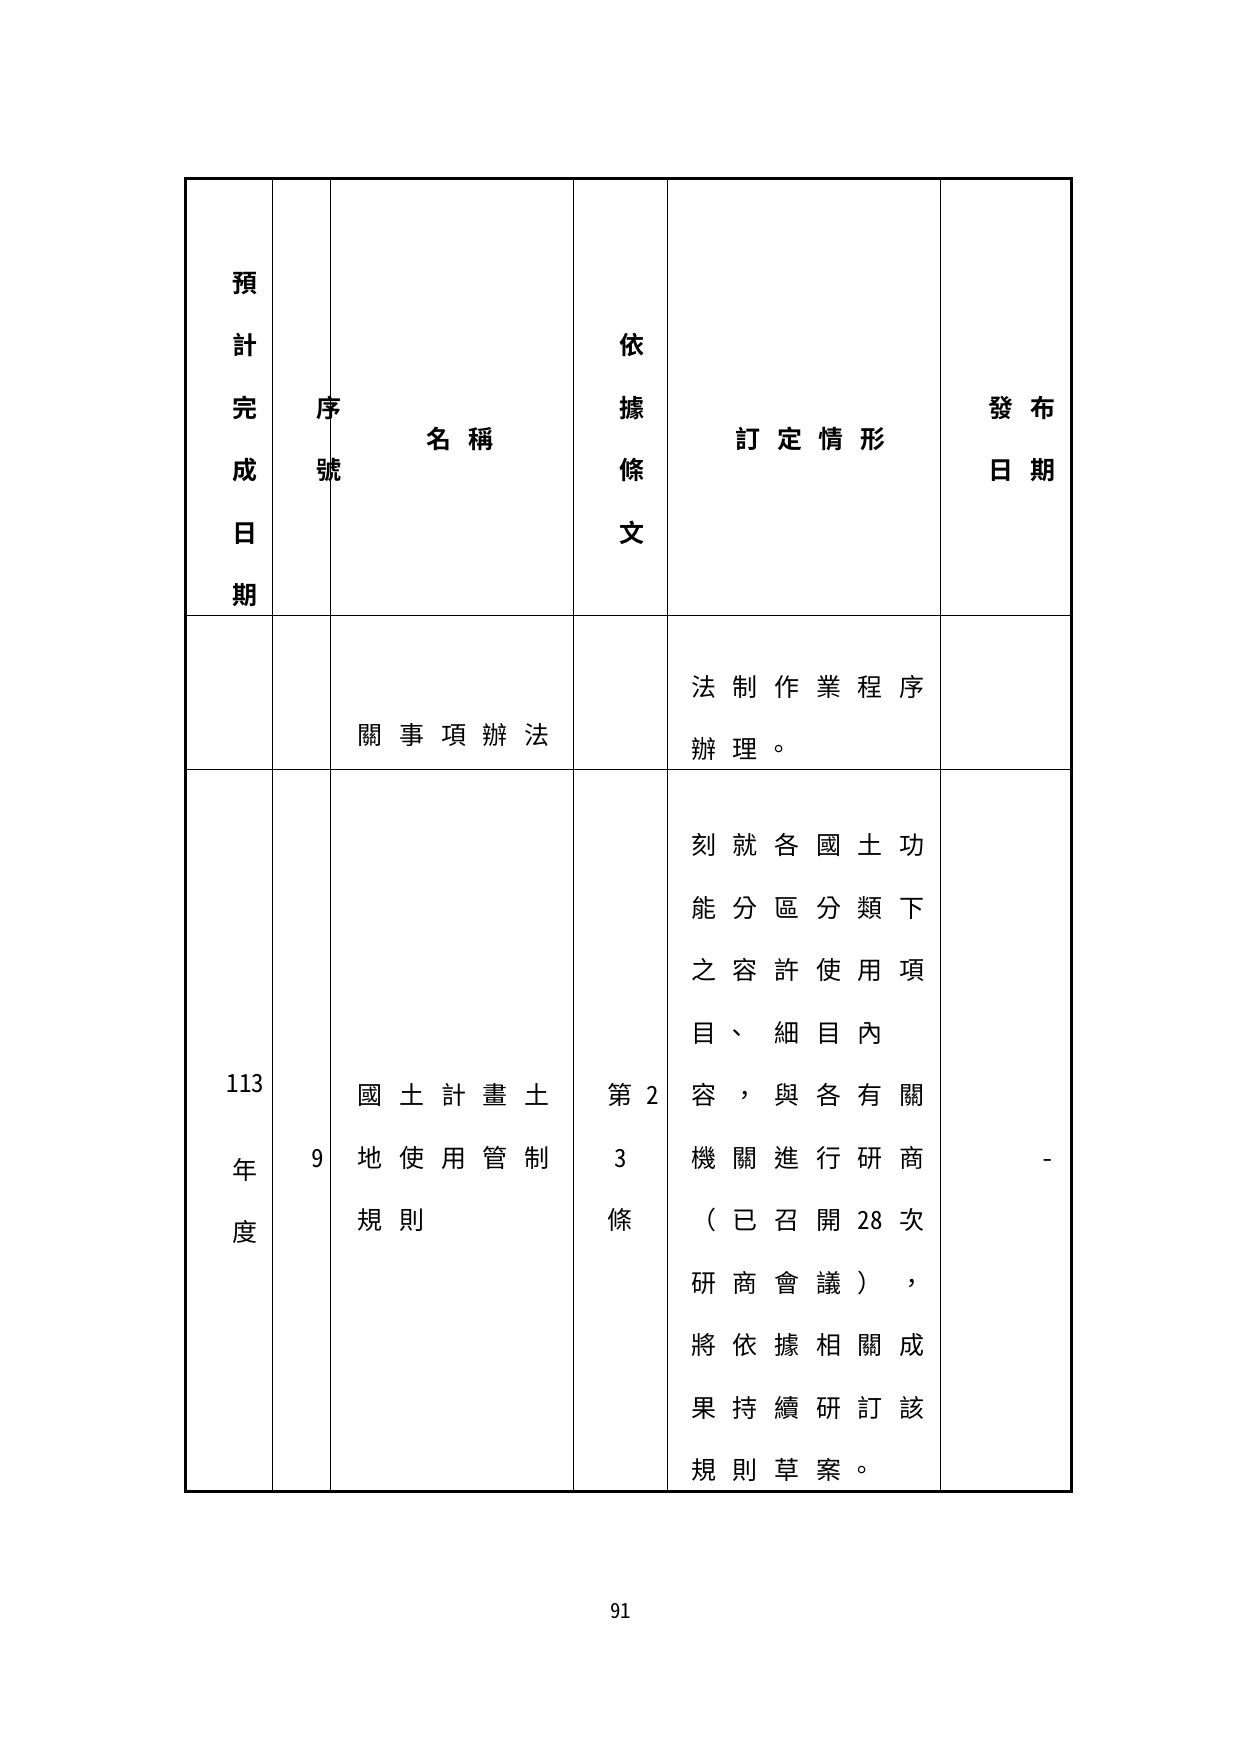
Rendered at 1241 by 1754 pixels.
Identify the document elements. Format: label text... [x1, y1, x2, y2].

table_cell [187, 616, 272, 768]
table_cell 關事項辦法 [331, 616, 573, 768]
table_cell 第23條 [574, 770, 667, 1490]
table_cell 國土計畫土地使用管制規則 [331, 770, 573, 1490]
table_cell 法制作業程序辦理。 [668, 616, 940, 768]
table_header 序號 [273, 180, 330, 615]
table_cell 刻就各國土功能分區分類下之容許使用項目、細目內容，與各有關機關進行研商（已召開28次研商會議），將依據相關成果持續研訂該規則草案。 [668, 770, 940, 1490]
table_header 名稱 [331, 180, 573, 615]
table_cell [273, 616, 330, 768]
table_cell 9 [273, 770, 330, 1490]
table_header 預計完成日期 [187, 180, 272, 615]
table_header 發布日期 [941, 180, 1070, 615]
table_cell 113 年度 [187, 770, 272, 1490]
table_cell [574, 616, 667, 768]
table_header 訂定情形 [668, 180, 940, 615]
table_cell - [941, 616, 1070, 768]
table_header 依據 條文 [574, 180, 667, 615]
table_cell - [941, 770, 1070, 1490]
